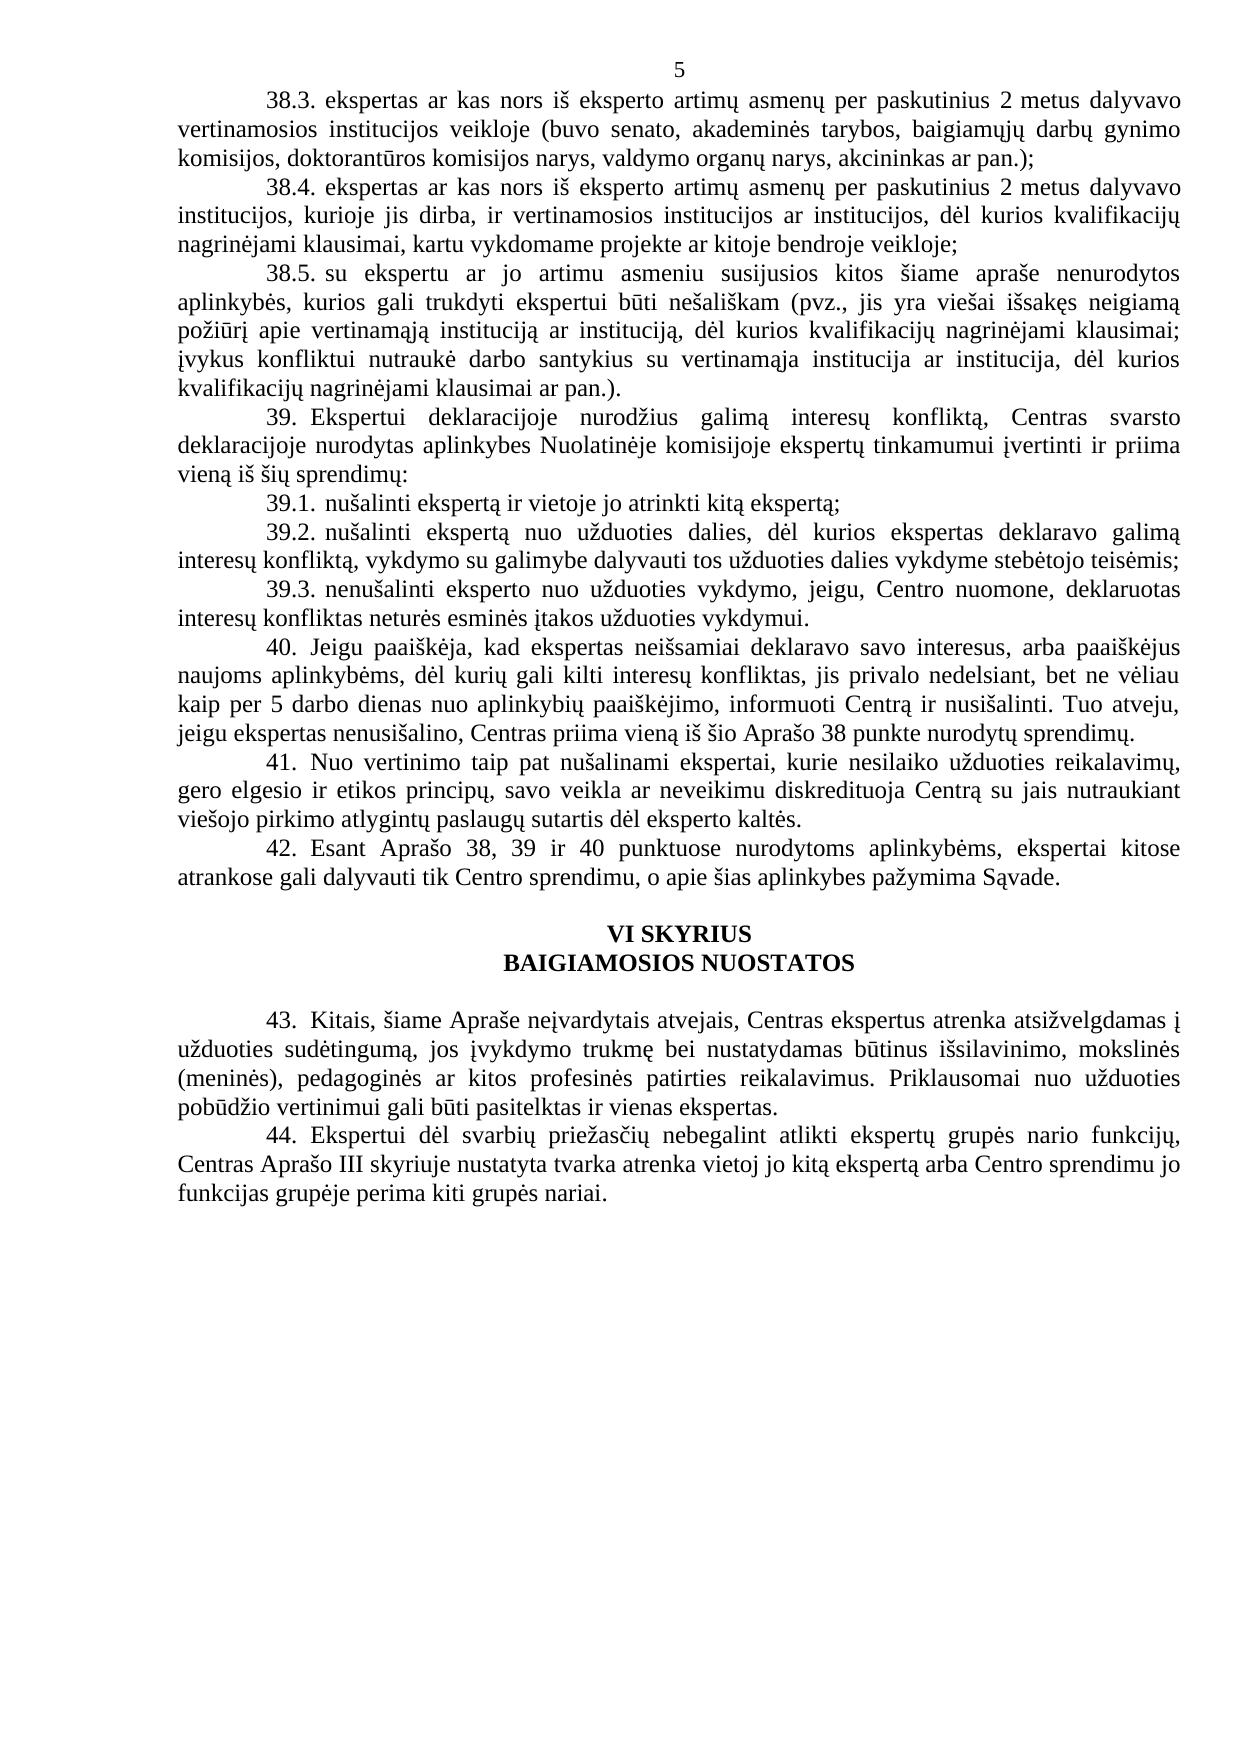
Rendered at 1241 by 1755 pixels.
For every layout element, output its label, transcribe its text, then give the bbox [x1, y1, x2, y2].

text BAIGIAMOSIOS NUOSTATOS [177, 948, 1181, 977]
text 38.3. ekspertas ar kas nors iš eksperto artimų asmenų per paskutinius 2 metus dalyvavo vertinamosios institucijos veikloje (buvo senato, akademinės tarybos, baigiamųjų darbų gynimo komisijos, doktorantūros komisijos narys, valdymo organų narys, akcininkas ar pan.); [177, 86, 1181, 172]
text 41. Nuo vertinimo taip pat nušalinami ekspertai, kurie nesilaiko užduoties reikalavimų, gero elgesio ir etikos principų, savo veikla ar neveikimu diskredituoja Centrą su jais nutraukiant viešojo pirkimo atlygintų paslaugų sutartis dėl eksperto kaltės. [177, 747, 1181, 833]
text VI SKYRIUS [177, 919, 1181, 948]
text 40. Jeigu paaiškėja, kad ekspertas neišsamiai deklaravo savo interesus, arba paaiškėjus naujoms aplinkybėms, dėl kurių gali kilti interesų konfliktas, jis privalo nedelsiant, bet ne vėliau kaip per 5 darbo dienas nuo aplinkybių paaiškėjimo, informuoti Centrą ir nusišalinti. Tuo atveju, jeigu ekspertas nenusišalino, Centras priima vieną iš šio Aprašo 38 punkte nurodytų sprendimų. [177, 632, 1181, 747]
text 39.2. nušalinti ekspertą nuo užduoties dalies, dėl kurios ekspertas deklaravo galimą interesų konfliktą, vykdymo su galimybe dalyvauti tos užduoties dalies vykdyme stebėtojo teisėmis; [177, 517, 1181, 574]
text 39. Ekspertui deklaracijoje nurodžius galimą interesų konfliktą, Centras svarsto deklaracijoje nurodytas aplinkybes Nuolatinėje komisijoje ekspertų tinkamumui įvertinti ir priima vieną iš šių sprendimų: [177, 402, 1181, 488]
text 39.1. nušalinti ekspertą ir vietoje jo atrinkti kitą ekspertą; [177, 488, 1181, 517]
text 38.5. su ekspertu ar jo artimu asmeniu susijusios kitos šiame apraše nenurodytos aplinkybės, kurios gali trukdyti ekspertui būti nešališkam (pvz., jis yra viešai išsakęs neigiamą požiūrį apie vertinamąją instituciją ar instituciją, dėl kurios kvalifikacijų nagrinėjami klausimai; įvykus konfliktui nutraukė darbo santykius su vertinamąja institucija ar institucija, dėl kurios kvalifikacijų nagrinėjami klausimai ar pan.). [177, 258, 1181, 402]
text 42. Esant Aprašo 38, 39 ir 40 punktuose nurodytoms aplinkybėms, ekspertai kitose atrankose gali dalyvauti tik Centro sprendimu, o apie šias aplinkybes pažymima Sąvade. [177, 833, 1181, 891]
text 43. Kitais, šiame Apraše neįvardytais atvejais, Centras ekspertus atrenka atsižvelgdamas į užduoties sudėtingumą, jos įvykdymo trukmę bei nustatydamas būtinus išsilavinimo, mokslinės (meninės), pedagoginės ar kitos profesinės patirties reikalavimus. Priklausomai nuo užduoties pobūdžio vertinimui gali būti pasitelktas ir vienas ekspertas. [177, 1006, 1181, 1121]
text 38.4. ekspertas ar kas nors iš eksperto artimų asmenų per paskutinius 2 metus dalyvavo institucijos, kurioje jis dirba, ir vertinamosios institucijos ar institucijos, dėl kurios kvalifikacijų nagrinėjami klausimai, kartu vykdomame projekte ar kitoje bendroje veikloje; [177, 172, 1181, 258]
text 39.3. nenušalinti eksperto nuo užduoties vykdymo, jeigu, Centro nuomone, deklaruotas interesų konfliktas neturės esminės įtakos užduoties vykdymui. [177, 574, 1181, 632]
text 44. Ekspertui dėl svarbių priežasčių nebegalint atlikti ekspertų grupės nario funkcijų, Centras Aprašo III skyriuje nustatyta tvarka atrenka vietoj jo kitą ekspertą arba Centro sprendimu jo funkcijas grupėje perima kiti grupės nariai. [177, 1121, 1181, 1207]
